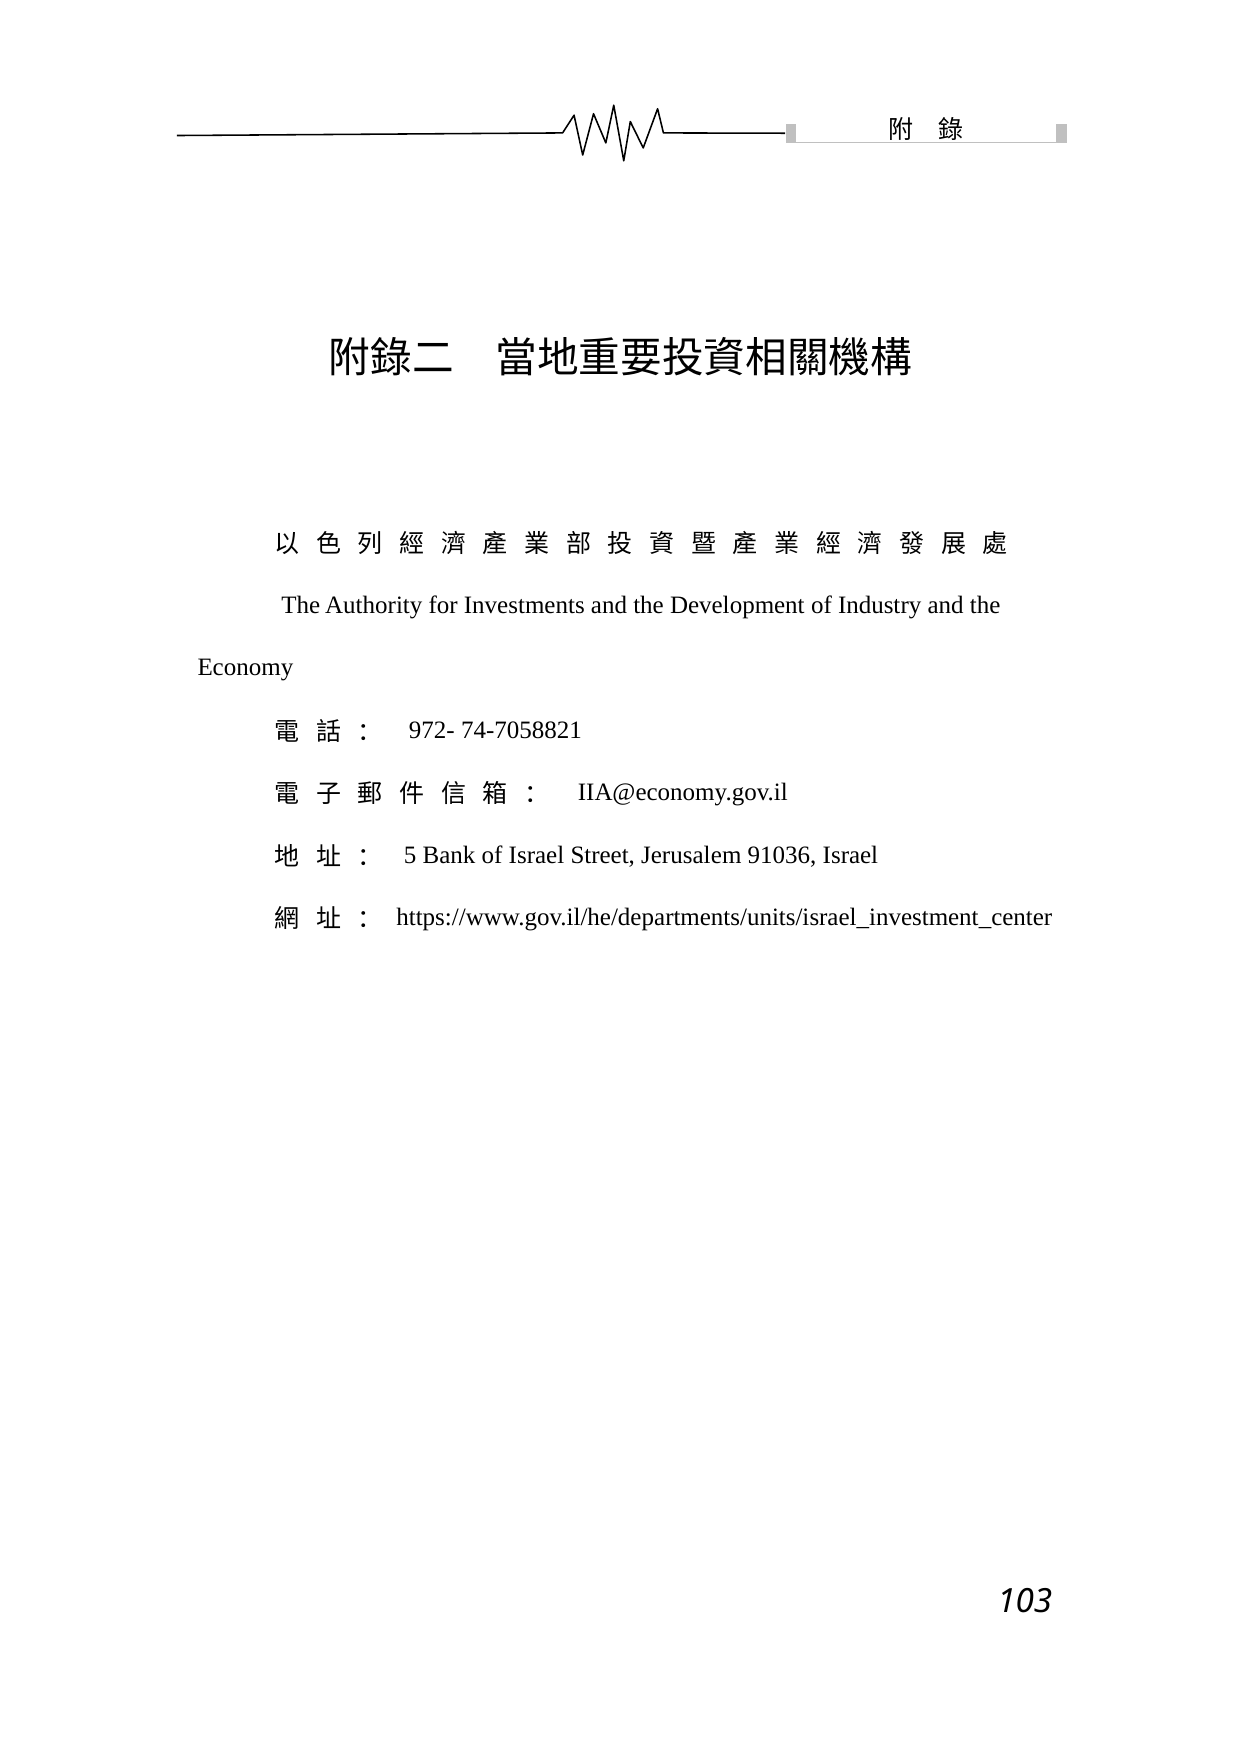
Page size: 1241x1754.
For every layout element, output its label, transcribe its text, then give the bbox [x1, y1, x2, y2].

text 電話：972- 74-7058821 [183, 688, 1058, 750]
text 地址：5 Bank of Israel Street, Jerusalem 91036, Israel [183, 813, 1058, 875]
text 附錄二 當地重要投資相關機構 [183, 313, 1058, 375]
text 電子郵件信箱：IIA@economy.gov.il [183, 750, 1058, 813]
text 網址：https://www.gov.il/he/departments/units/israel_investment_center [183, 875, 1058, 938]
text 以色列經濟產業部投資暨產業經濟發展處 [183, 500, 1058, 563]
text The Authority for Investments and the Development of Industry and the Economy [183, 563, 1058, 688]
